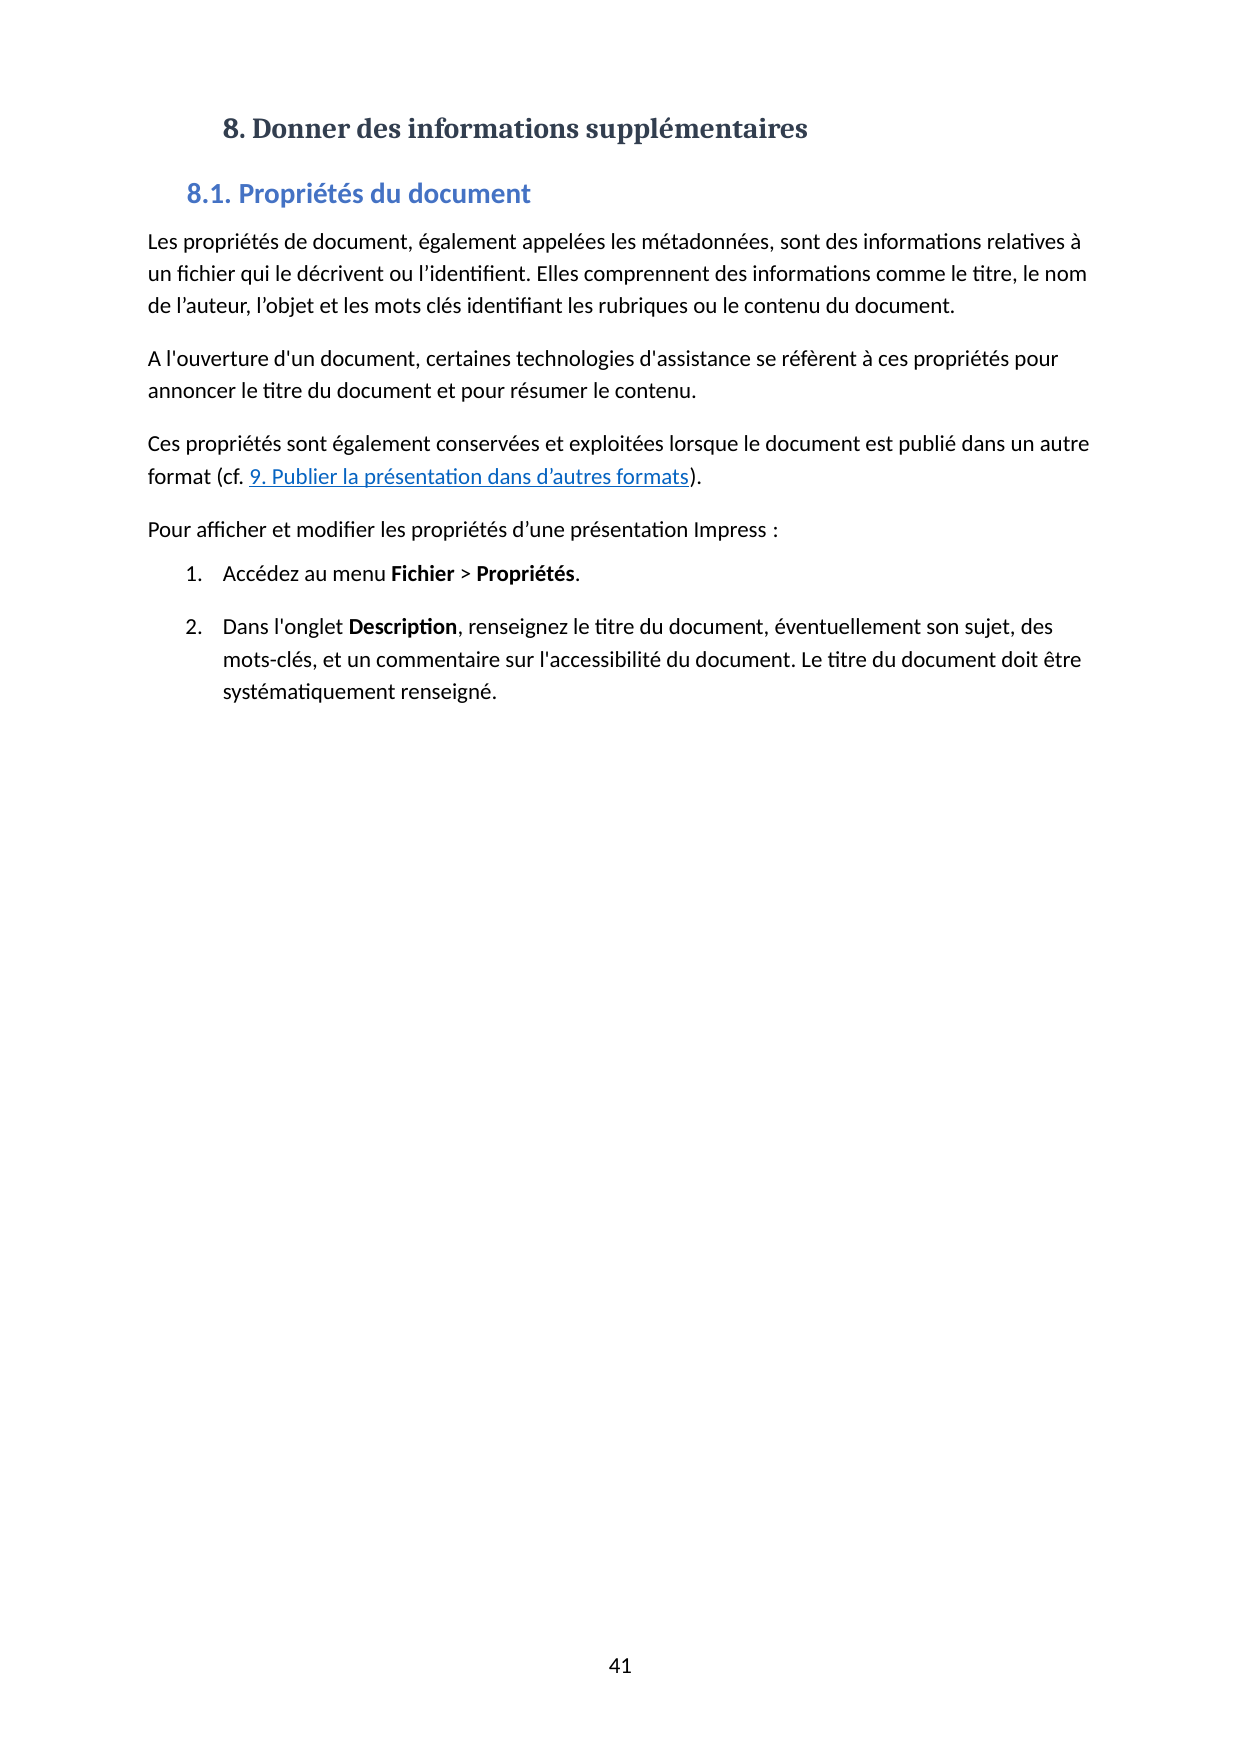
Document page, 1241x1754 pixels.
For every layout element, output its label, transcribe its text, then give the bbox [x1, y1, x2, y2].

text Les propriétés de document, également appelées les métadonnées, sont des informations relatives à un fichier qui le décrivent ou l’identifient. Elles comprennent des informations comme le titre, le nom de l’auteur, l’objet et les mots clés identifiant les rubriques ou le contenu du document. [148, 227, 1093, 319]
subtitle 8. Donner des informations supplémentaires [185, 112, 1093, 146]
list Accédez au menu Fichier > Propriétés. [185, 559, 1093, 587]
list Dans l'onglet Description, renseignez le titre du document, éventuellement son sujet, des mots-clés, et un commentaire sur l'accessibilité du document. Le titre du document doit être systématiquement renseigné. [185, 612, 1093, 705]
text Pour afficher et modifier les propriétés d’une présentation Impress : [148, 515, 1093, 543]
text A l'ouverture d'un document, certaines technologies d'assistance se réfèrent à ces propriétés pour annoncer le titre du document et pour résumer le contenu. [148, 344, 1093, 404]
text Ces propriétés sont également conservées et exploitées lorsque le document est publié dans un autre format (cf. 9. Publier la présentation dans d’autres formats). [148, 429, 1093, 490]
subtitle 8.1. Propriétés du document [148, 176, 1093, 211]
